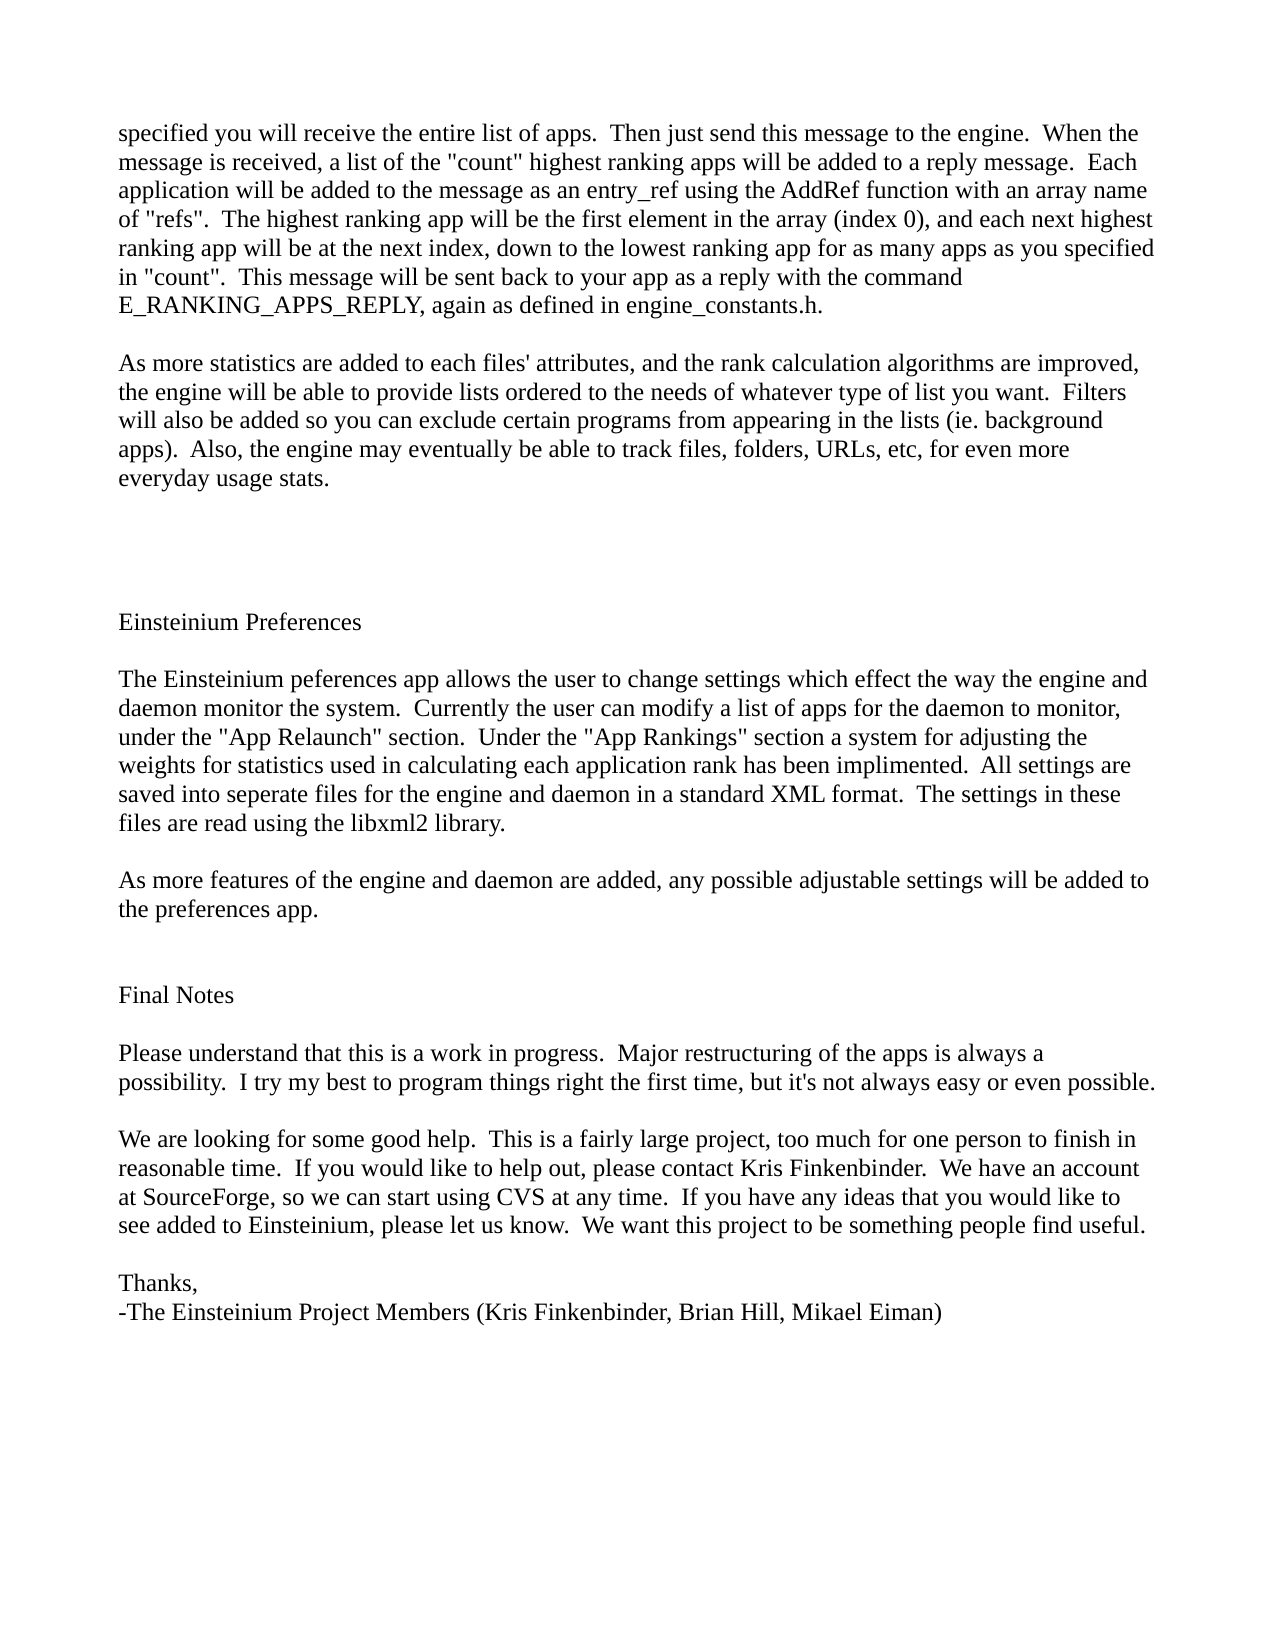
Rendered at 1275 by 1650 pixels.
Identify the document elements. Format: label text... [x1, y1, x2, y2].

text Final Notes [118, 981, 1157, 1009]
text As more statistics are added to each files' attributes, and the rank calculation algorithms are improved, the engine will be able to provide lists ordered to the needs of whatever type of list you want. Filters will also be added so you can exclude certain programs from appearing in the lists (ie. background apps). Also, the engine may eventually be able to track files, folders, URLs, etc, for even more everyday usage stats. [118, 348, 1157, 492]
text specified you will receive the entire list of apps. Then just send this message to the engine. When the message is received, a list of the "count" highest ranking apps will be added to a reply message. Each application will be added to the message as an entry_ref using the AddRef function with an array name of "refs". The highest ranking app will be the first element in the array (index 0), and each next highest ranking app will be at the next index, down to the lowest ranking app for as many apps as you specified in "count". This message will be sent back to your app as a reply with the command E_RANKING_APPS_REPLY, again as defined in engine_constants.h. [118, 118, 1157, 319]
text The Einsteinium peferences app allows the user to change settings which effect the way the engine and daemon monitor the system. Currently the user can modify a list of apps for the daemon to monitor, under the "App Relaunch" section. Under the "App Rankings" section a system for adjusting the weights for statistics used in calculating each application rank has been implimented. All settings are saved into seperate files for the engine and daemon in a standard XML format. The settings in these files are read using the libxml2 library. [118, 664, 1157, 837]
text Please understand that this is a work in progress. Major restructuring of the apps is always a possibility. I try my best to program things right the first time, but it's not always easy or even possible. [118, 1038, 1157, 1096]
text Einsteinium Preferences [118, 607, 1157, 636]
text As more features of the engine and daemon are added, any possible adjustable settings will be added to the preferences app. [118, 866, 1157, 923]
text -The Einsteinium Project Members (Kris Finkenbinder, Brian Hill, Mikael Eiman) [118, 1297, 1157, 1326]
text We are looking for some good help. This is a fairly large project, too much for one person to finish in reasonable time. If you would like to help out, please contact Kris Finkenbinder. We have an account at SourceForge, so we can start using CVS at any time. If you have any ideas that you would like to see added to Einsteinium, please let us know. We want this project to be something people find useful. [118, 1124, 1157, 1239]
text Thanks, [118, 1268, 1157, 1297]
